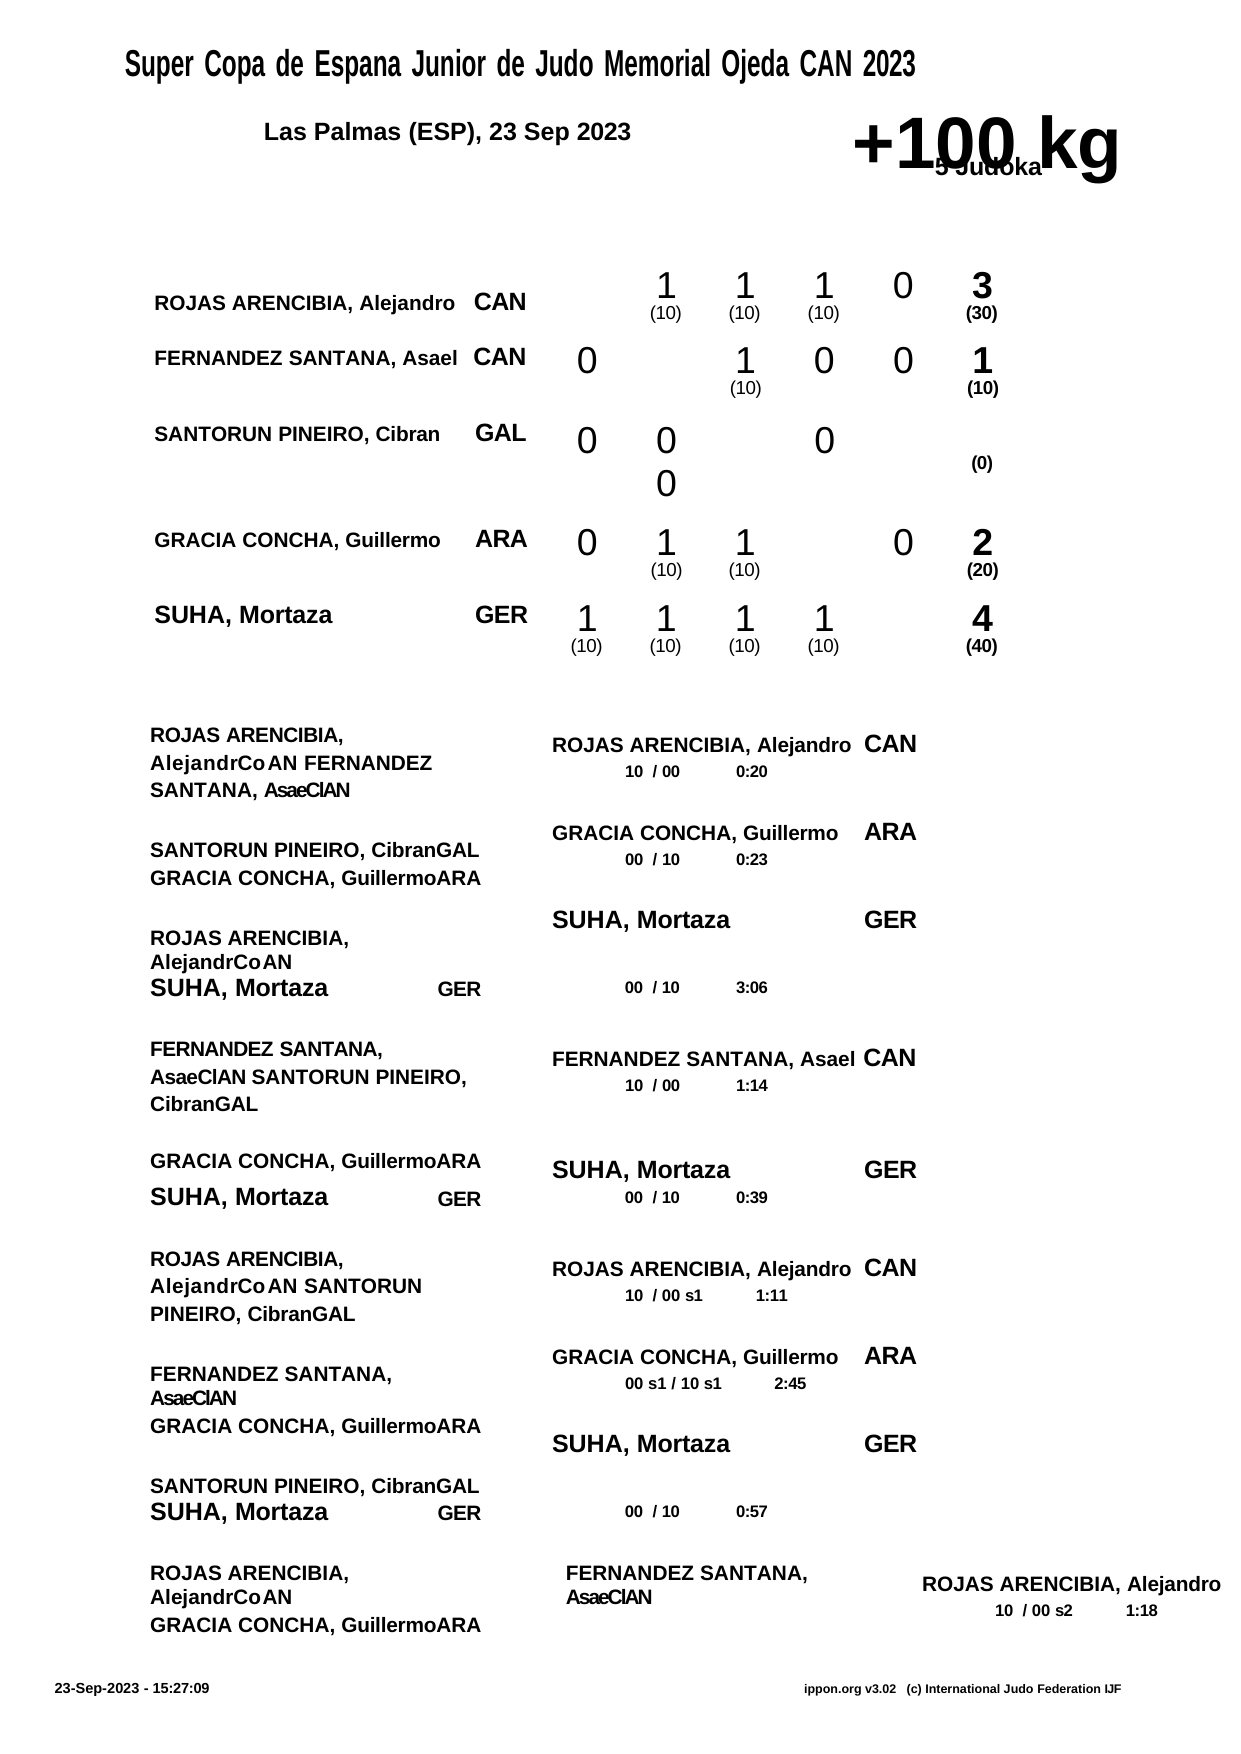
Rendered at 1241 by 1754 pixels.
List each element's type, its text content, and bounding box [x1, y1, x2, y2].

text 0 2 [893, 524, 1240, 563]
text 1 [813, 601, 845, 639]
text 00 s1 / 10 s1 2:45 [625, 1374, 853, 1393]
text 0 1 [577, 524, 683, 563]
text (40) [994, 639, 1240, 656]
text (10) [533, 381, 733, 398]
text CAN [864, 729, 1240, 758]
subtitle ARA [864, 1341, 1240, 1370]
text ROJAS ARENCIBIA, Alejandro CAN [154, 287, 533, 316]
text 10 / 00 0:20 [625, 762, 853, 781]
text 0 3 [893, 267, 1240, 306]
subtitle Super Copa de Espana Junior de Judo Memorial Ojeda CAN 2023 [124, 49, 1240, 83]
text SUHA, Mortaza [552, 1429, 853, 1458]
text GRACIA CONCHA, GuillermoARA [150, 1149, 482, 1173]
text ROJAS ARENCIBIA, AlejandrCoAN SANTORUN PINEIRO, CibranGAL [150, 1247, 483, 1326]
text GER [437, 977, 486, 1001]
text (10) [995, 381, 1200, 398]
text GRACIA CONCHA, GuillermoARA [150, 866, 482, 889]
text 1 [656, 267, 683, 306]
text (30) [968, 306, 994, 323]
text ROJAS ARENCIBIA, Alejandro [552, 1257, 853, 1281]
text 1 [656, 601, 683, 639]
text (10) [533, 563, 654, 580]
text 00 / 10 0:57 [624, 1502, 1240, 1521]
text SUHA, Mortaza [150, 1184, 333, 1211]
text 00 / 10 0:39 [624, 1188, 1240, 1207]
text 1 [734, 601, 762, 639]
text SANTORUN PINEIRO, CibranGAL [150, 838, 482, 862]
text 1 [734, 267, 762, 306]
text ROJAS ARENCIBIA, AlejandrCoAN [150, 926, 482, 974]
text GER [437, 1501, 486, 1525]
text SANTORUN PINEIRO, Cibran GAL [154, 418, 527, 447]
text 10 / 00 s1 1:11 [625, 1286, 853, 1305]
text 10 / 00 1:14 [625, 1076, 1240, 1095]
text (10) [970, 381, 995, 398]
text 10 / 00 s2 1:18 [995, 1600, 1240, 1619]
text FERNANDEZ SANTANA, AsaeClAN SANTORUN PINEIRO, CibranGAL [150, 1037, 483, 1116]
text (10) [756, 306, 762, 323]
text 0 1 [577, 342, 762, 381]
text SANTORUN PINEIRO, CibranGAL [150, 1474, 482, 1498]
text ROJAS ARENCIBIA, AlejandrCoAN [150, 1561, 482, 1609]
text (10) [810, 306, 836, 323]
text (20) [969, 563, 995, 580]
text 0 0 1 [814, 342, 1240, 381]
text SUHA, Mortaza GER [154, 601, 529, 629]
text (10) [573, 639, 599, 656]
text (10) [835, 306, 841, 323]
text (10) [766, 381, 970, 398]
text 5 Judoka [71, 155, 1042, 181]
text 1 [577, 601, 604, 639]
text GRACIA CONCHA, GuillermoARA [150, 1413, 482, 1437]
text ROJAS ARENCIBIA, AlejandrCoAN FERNANDEZ SANTANA, AsaeClAN [150, 723, 483, 802]
text GER [864, 905, 1240, 934]
text (10) [652, 639, 678, 656]
text (10) [678, 563, 683, 580]
text Las Palmas (ESP), 23 Sep 2023 +100 kg [146, 83, 1240, 155]
subtitle 0 0 0 0 [577, 418, 914, 504]
text (10) [731, 639, 757, 656]
text ROJAS ARENCIBIA, Alejandro [552, 733, 853, 757]
text GRACIA CONCHA, GuillermoARA [150, 1613, 482, 1637]
text (0) [971, 452, 1240, 474]
text FERNANDEZ SANTANA, AsaeClAN [566, 1561, 853, 1609]
text 00 / 10 0:23 [625, 850, 853, 869]
text (10) [835, 639, 845, 656]
text GRACIA CONCHA, Guillermo [552, 1345, 853, 1369]
subtitle ARA [864, 817, 1240, 846]
text (30) [994, 306, 1240, 323]
text (10) [731, 306, 757, 323]
text 4 [972, 601, 1240, 639]
text GRACIA CONCHA, Guillermo [552, 821, 853, 845]
text 1 [814, 267, 841, 306]
text FERNANDEZ SANTANA, Asael CAN [154, 342, 529, 371]
text (10) [810, 639, 836, 656]
text ROJAS ARENCIBIA, Alejandro [922, 1571, 1240, 1595]
text SUHA, Mortaza [150, 1498, 333, 1526]
text 1 [734, 524, 766, 563]
text GER [437, 1186, 486, 1210]
text (10) [677, 306, 683, 323]
text GER [864, 1429, 1240, 1458]
text GRACIA CONCHA, Guillermo ARA [154, 524, 529, 553]
text SUHA, Mortaza [150, 974, 333, 1002]
text SUHA, Mortaza [552, 1155, 735, 1184]
text (10) [652, 306, 678, 323]
text (20) [995, 563, 1156, 580]
text FERNANDEZ SANTANA, Asael CAN [552, 1043, 1240, 1072]
text CAN [864, 1253, 1240, 1282]
text FERNANDEZ SANTANA, AsaeClAN [150, 1362, 482, 1410]
text (10) [756, 563, 766, 580]
text (10) [677, 639, 683, 656]
text (10) [653, 563, 679, 580]
text GER [864, 1155, 1240, 1184]
text (10) [731, 563, 757, 580]
text (10) [756, 639, 762, 656]
text (20) [809, 563, 969, 580]
text (10) [732, 381, 758, 398]
text (10) [757, 381, 762, 398]
text (40) [968, 639, 994, 656]
text 00 / 10 3:06 [624, 978, 1240, 997]
text SUHA, Mortaza [552, 905, 853, 934]
text (10) [598, 639, 604, 656]
